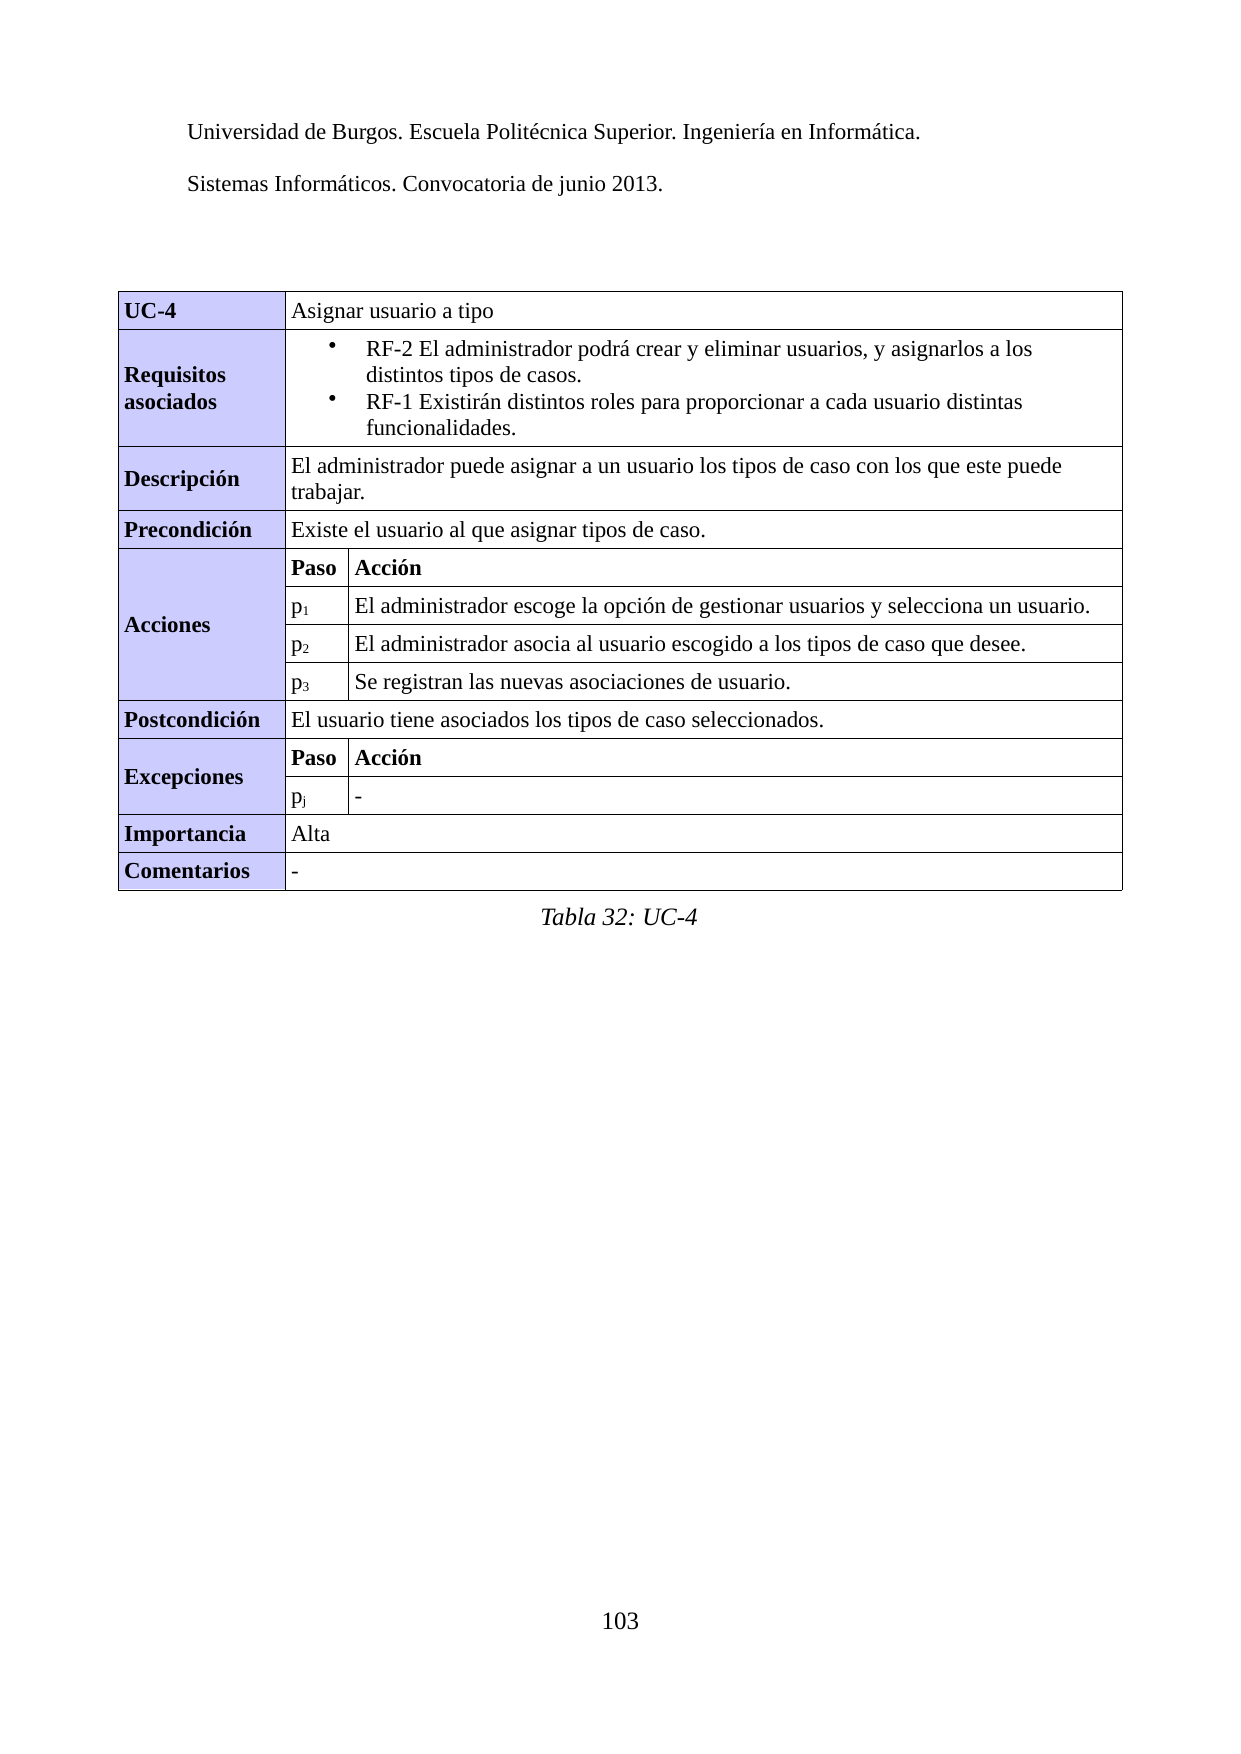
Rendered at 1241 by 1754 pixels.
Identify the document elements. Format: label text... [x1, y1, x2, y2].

table_cell Paso [286, 739, 348, 776]
table_cell El administrador escoge la opción de gestionar usuarios y selecciona un usuario. [349, 587, 1122, 624]
table_cell - [349, 777, 1122, 814]
table_cell Existe el usuario al que asignar tipos de caso. [286, 511, 1122, 548]
table_cell p3 [286, 663, 348, 700]
table_cell p2 [286, 625, 348, 662]
table_cell Acciones [119, 549, 285, 700]
table_header UC-4 [119, 292, 285, 329]
table_cell Se registran las nuevas asociaciones de usuario. [349, 663, 1122, 700]
table_cell El administrador asocia al usuario escogido a los tipos de caso que desee. [349, 625, 1122, 662]
table_header Asignar usuario a tipo [286, 292, 1122, 329]
table_cell - [286, 853, 1122, 889]
table_cell Acción [349, 549, 1122, 586]
table_cell Precondición [119, 511, 285, 548]
table_cell Postcondición [119, 701, 285, 738]
table_cell Acción [349, 739, 1122, 776]
table_cell Descripción [119, 447, 285, 510]
table_cell p1 [286, 587, 348, 624]
table_cell Alta [286, 815, 1122, 852]
table_cell pj [286, 777, 348, 814]
table_cell Excepciones [119, 739, 285, 814]
table_cell Paso [286, 549, 348, 586]
table_cell Comentarios [119, 853, 285, 889]
table_cell El usuario tiene asociados los tipos de caso seleccionados. [286, 701, 1122, 738]
table_cell Importancia [119, 815, 285, 852]
table_cell El administrador puede asignar a un usuario los tipos de caso con los que este puede trabajar. [286, 447, 1122, 510]
text Tabla 32: UC-4 [118, 902, 1122, 931]
table_cell Requisitos asociados [119, 330, 285, 446]
table_cell RF-2 El administrador podrá crear y eliminar usuarios, y asignarlos a los distintos tipos de casos. RF-1 Existirán distintos roles para proporcionar a cada usuario distintas funcionalidades. [286, 330, 1122, 446]
